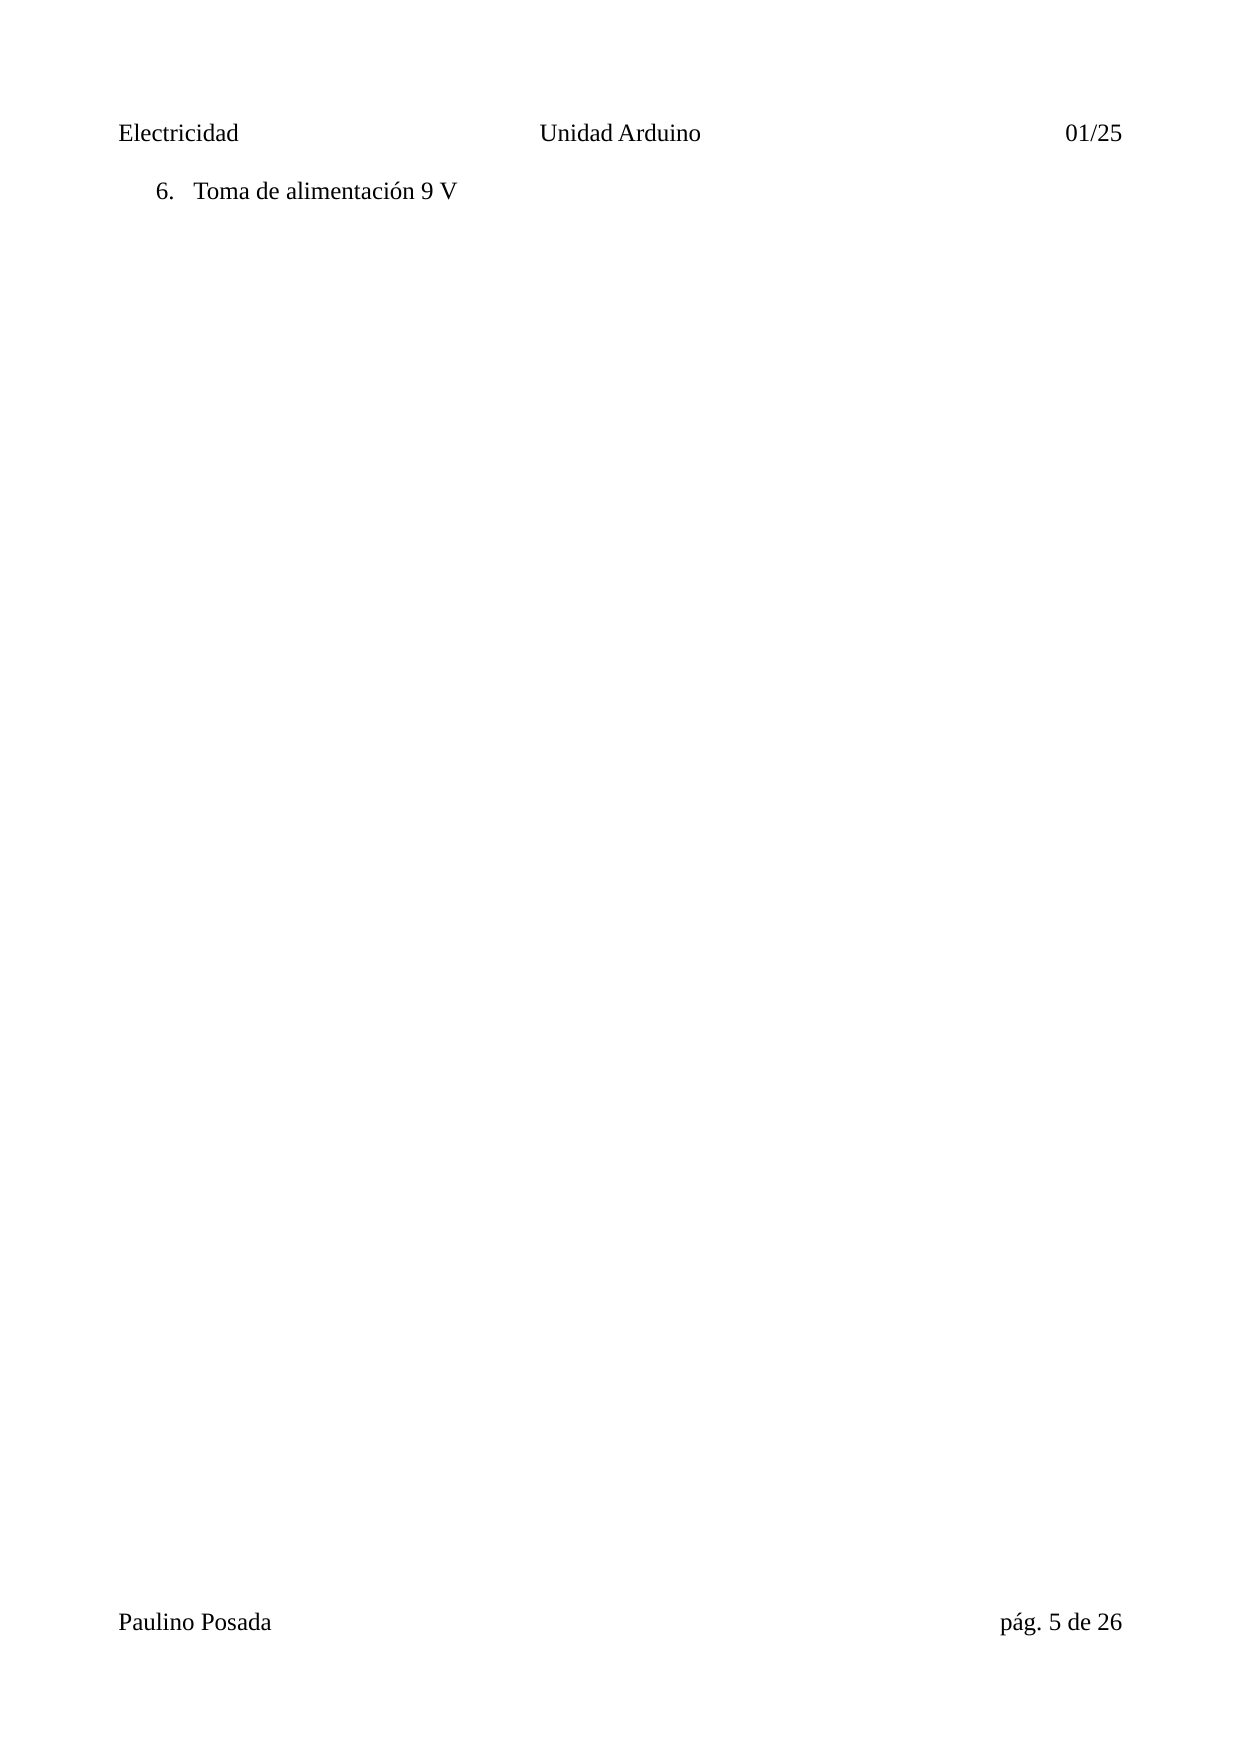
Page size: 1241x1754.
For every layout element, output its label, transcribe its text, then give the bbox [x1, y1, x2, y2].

list Toma de alimentación 9 V [156, 176, 1122, 205]
